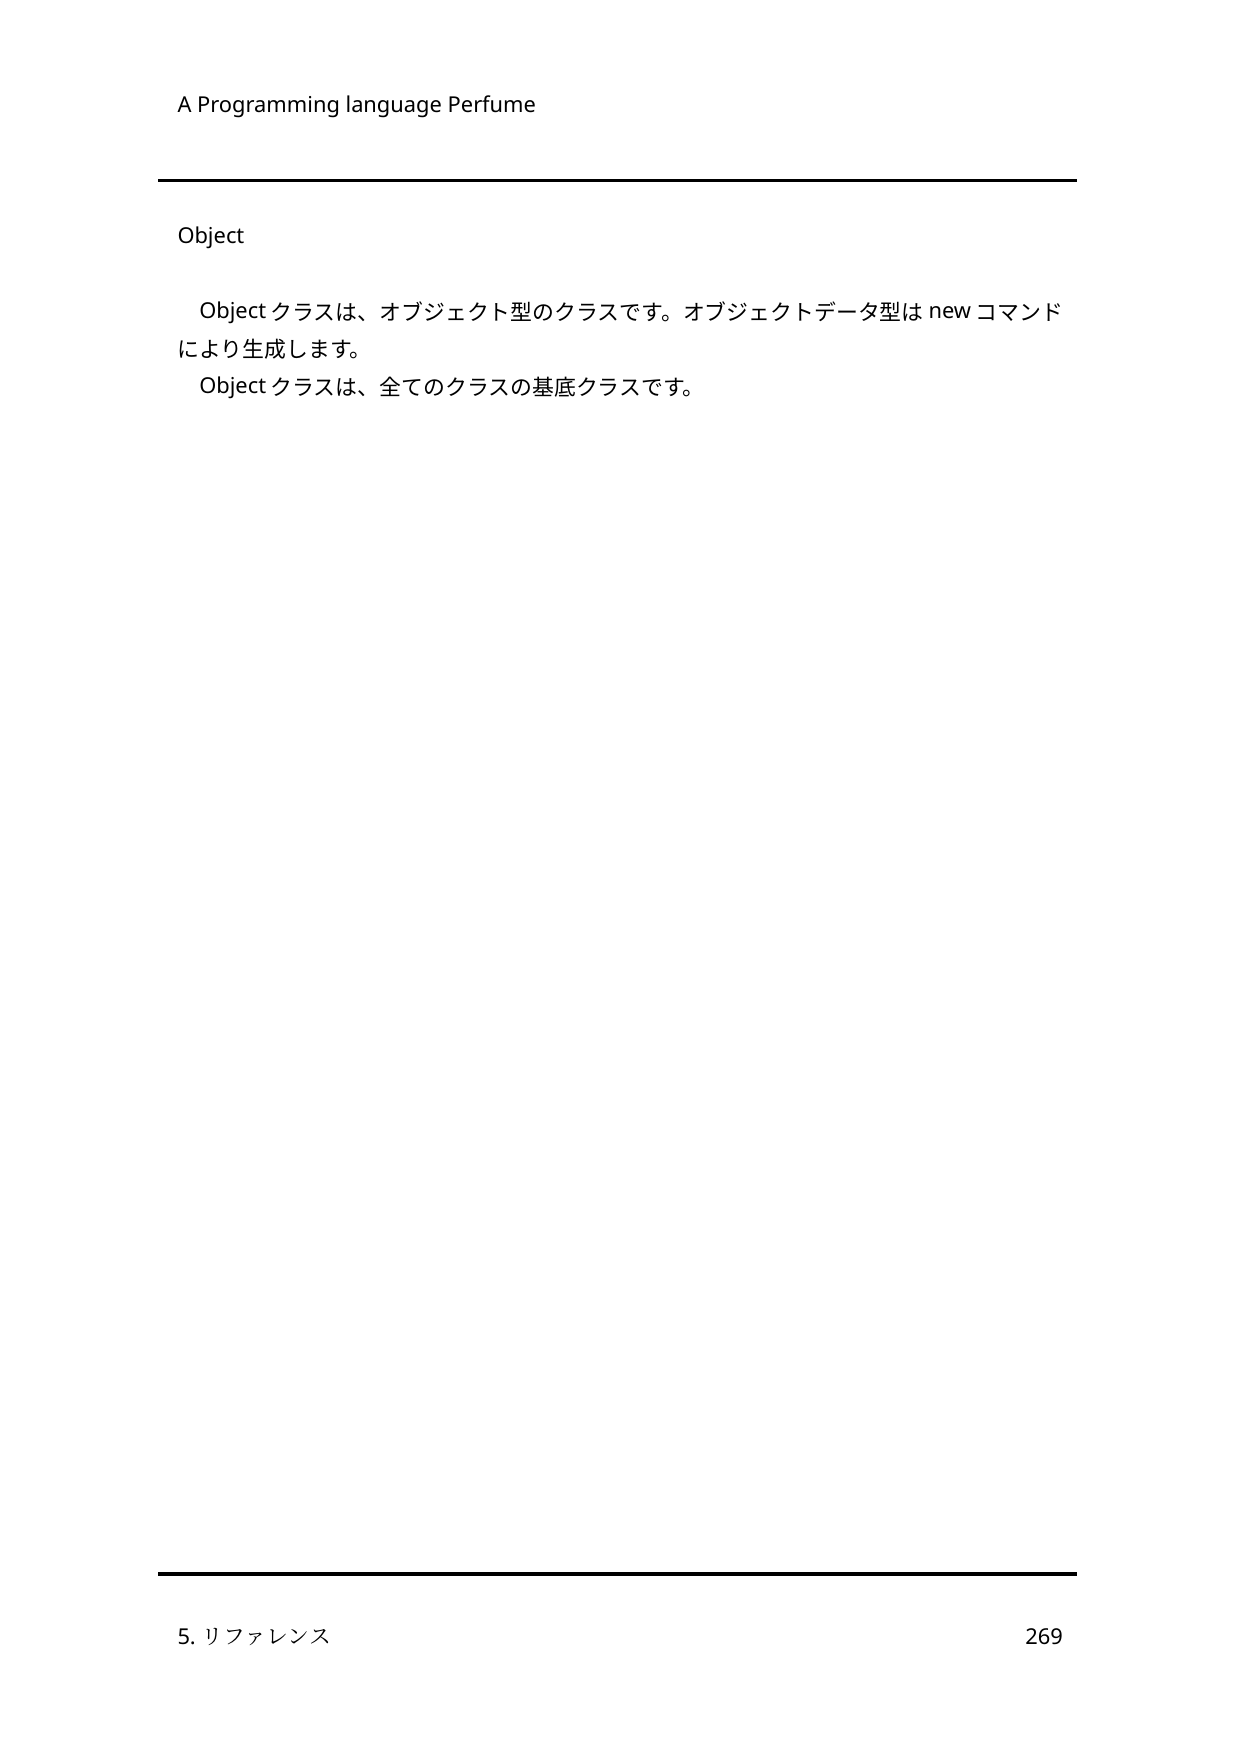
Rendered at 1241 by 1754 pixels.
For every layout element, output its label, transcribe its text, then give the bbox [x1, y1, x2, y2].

text Objectクラスは、全てのクラスの基底クラスです。 [177, 367, 1063, 404]
subtitle Object [177, 217, 1063, 254]
text Objectクラスは、オブジェクト型のクラスです。オブジェクトデータ型はnewコマンドにより生成します。 [177, 292, 1063, 367]
